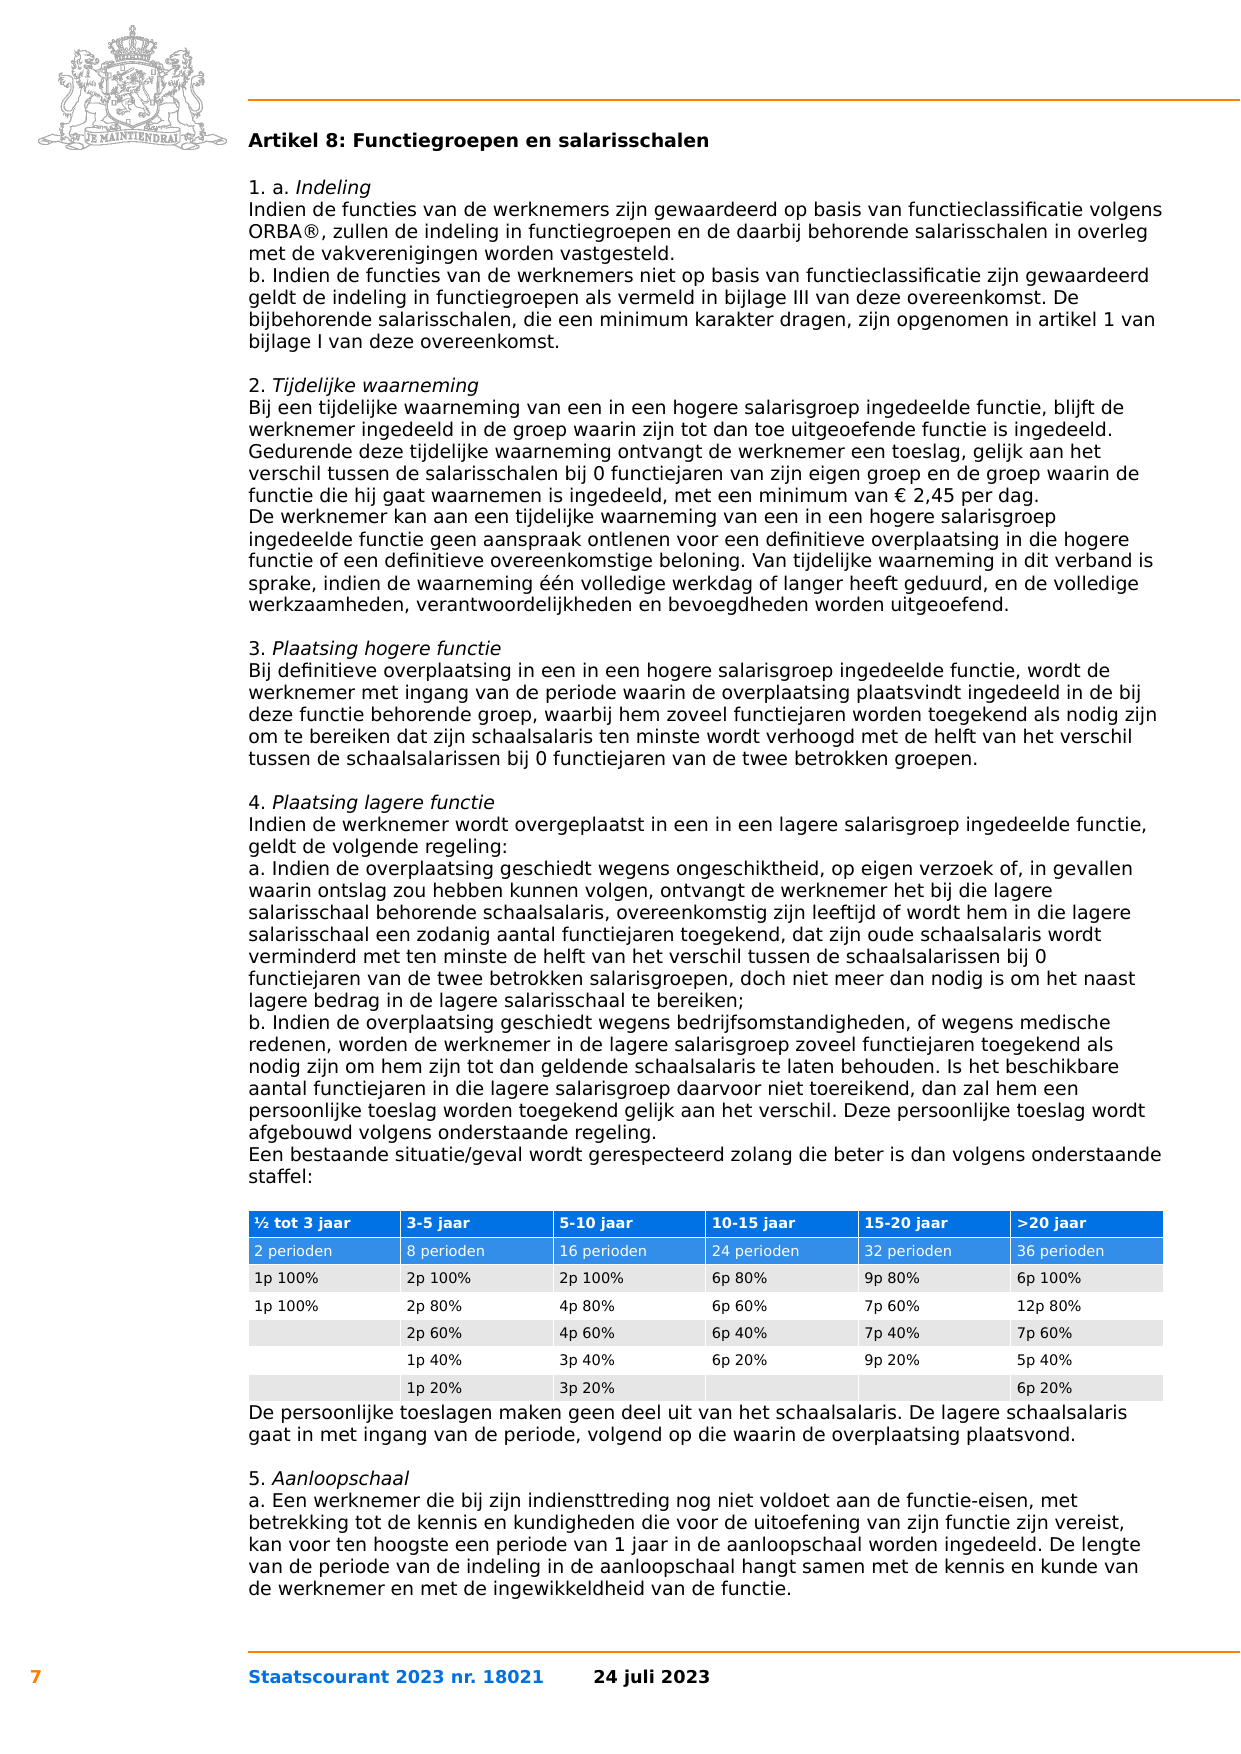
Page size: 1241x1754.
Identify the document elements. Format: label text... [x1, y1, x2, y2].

text De persoonlijke toeslagen maken geen deel uit van het schaalsalaris. De lagere schaalsalaris gaat in met ingang van de periode, volgend op die waarin de overplaatsing plaatsvond. [248, 1402, 1163, 1446]
table_cell [706, 1375, 858, 1401]
table_cell 4p 60% [554, 1320, 705, 1346]
text 1. a. Indeling [248, 177, 1163, 199]
table_cell 1p 40% [401, 1348, 553, 1374]
table_cell 2p 60% [401, 1320, 553, 1346]
table_cell 2 perioden [249, 1238, 400, 1264]
text b. Indien de overplaatsing geschiedt wegens bedrijfsomstandigheden, of wegens medische redenen, worden de werknemer in de lagere salarisgroep zoveel functiejaren toegekend als nodig zijn om hem zijn tot dan geldende schaalsalaris te laten behouden. Is het beschikbare aantal functiejaren in die lagere salarisgroep daarvoor niet toereikend, dan zal hem een persoonlijke toeslag worden toegekend gelijk aan het verschil. Deze persoonlijke toeslag wordt afgebouwd volgens onderstaande regeling. [248, 1012, 1163, 1144]
text b. Indien de functies van de werknemers niet op basis van functieclassificatie zijn gewaardeerd geldt de indeling in functiegroepen als vermeld in bijlage III van deze overeenkomst. De bijbehorende salarisschalen, die een minimum karakter dragen, zijn opgenomen in artikel 1 van bijlage I van deze overeenkomst. [248, 265, 1163, 353]
table_cell 32 perioden [859, 1238, 1010, 1264]
text Bij definitieve overplaatsing in een in een hogere salarisgroep ingedeelde functie, wordt de werknemer met ingang van de periode waarin de overplaatsing plaatsvindt ingedeeld in de bij deze functie behorende groep, waarbij hem zoveel functiejaren worden toegekend als nodig zijn om te bereiken dat zijn schaalsalaris ten minste wordt verhoogd met de helft van het verschil tussen de schaalsalarissen bij 0 functiejaren van de twee betrokken groepen. [248, 660, 1163, 770]
text a. Indien de overplaatsing geschiedt wegens ongeschiktheid, op eigen verzoek of, in gevallen waarin ontslag zou hebben kunnen volgen, ontvangt de werknemer het bij die lagere salarisschaal behorende schaalsalaris, overeenkomstig zijn leeftijd of wordt hem in die lagere salarisschaal een zodanig aantal functiejaren toegekend, dat zijn oude schaalsalaris wordt verminderd met ten minste de helft van het verschil tussen de schaalsalarissen bij 0 functiejaren van de twee betrokken salarisgroepen, doch niet meer dan nodig is om het naast lagere bedrag in de lagere salarisschaal te bereiken; [248, 858, 1163, 1012]
text 4. Plaatsing lagere functie [248, 792, 1163, 814]
table_cell 6p 60% [706, 1293, 858, 1319]
table_cell 6p 40% [706, 1320, 858, 1346]
table_cell 16 perioden [554, 1238, 705, 1264]
table_cell 6p 80% [706, 1265, 858, 1292]
text Indien de functies van de werknemers zijn gewaardeerd op basis van functieclassificatie volgens ORBA®, zullen de indeling in functiegroepen en de daarbij behorende salarisschalen in overleg met de vakverenigingen worden vastgesteld. [248, 199, 1163, 265]
table_cell 36 perioden [1011, 1238, 1163, 1264]
table_cell [249, 1375, 400, 1401]
text 5. Aanloopschaal [248, 1468, 1163, 1490]
text Bij een tijdelijke waarneming van een in een hogere salarisgroep ingedeelde functie, blijft de werknemer ingedeeld in de groep waarin zijn tot dan toe uitgeoefende functie is ingedeeld. Gedurende deze tijdelijke waarneming ontvangt de werknemer een toeslag, gelijk aan het verschil tussen de salarisschalen bij 0 functiejaren van zijn eigen groep en de groep waarin de functie die hij gaat waarnemen is ingedeeld, met een minimum van € 2,45 per dag. [248, 397, 1163, 506]
table_cell 2p 80% [401, 1293, 553, 1319]
table_cell [249, 1348, 400, 1374]
table_header ½ tot 3 jaar [249, 1211, 400, 1237]
table_cell 24 perioden [706, 1238, 858, 1264]
text Indien de werknemer wordt overgeplaatst in een in een lagere salarisgroep ingedeelde functie, geldt de volgende regeling: [248, 814, 1163, 858]
table_cell 6p 20% [706, 1348, 858, 1374]
table_header 5-10 jaar [554, 1211, 705, 1237]
table_header 15-20 jaar [859, 1211, 1010, 1237]
text De werknemer kan aan een tijdelijke waarneming van een in een hogere salarisgroep ingedeelde functie geen aanspraak ontlenen voor een definitieve overplaatsing in die hogere functie of een definitieve overeenkomstige beloning. Van tijdelijke waarneming in dit verband is sprake, indien de waarneming één volledige werkdag of langer heeft geduurd, en de volledige werkzaamheden, verantwoordelijkheden en bevoegdheden worden uitgeoefend. [248, 506, 1163, 616]
table_cell 1p 100% [249, 1265, 400, 1292]
table_cell 5p 40% [1011, 1348, 1163, 1374]
table_cell 4p 80% [554, 1293, 705, 1319]
table_header >20 jaar [1011, 1211, 1163, 1237]
table_cell 7p 60% [1011, 1320, 1163, 1346]
text a. Een werknemer die bij zijn indiensttreding nog niet voldoet aan de functie-eisen, met betrekking tot de kennis en kundigheden die voor de uitoefening van zijn functie zijn vereist, kan voor ten hoogste een periode van 1 jaar in de aanloopschaal worden ingedeeld. De lengte van de periode van de indeling in de aanloopschaal hangt samen met de kennis en kunde van de werknemer en met de ingewikkeldheid van de functie. [248, 1490, 1163, 1600]
picture [38, 25, 227, 150]
table_cell 8 perioden [401, 1238, 553, 1264]
table_cell 3p 40% [554, 1348, 705, 1374]
table_cell 2p 100% [554, 1265, 705, 1292]
table_header 3-5 jaar [401, 1211, 553, 1237]
text 2. Tijdelijke waarneming [248, 374, 1163, 397]
table_cell 7p 60% [859, 1293, 1010, 1319]
table_cell 1p 100% [249, 1293, 400, 1319]
table_cell 1p 20% [401, 1375, 553, 1401]
table_header 10-15 jaar [706, 1211, 858, 1237]
table_cell 12p 80% [1011, 1293, 1163, 1319]
table_cell [859, 1375, 1010, 1401]
subtitle Artikel 8: Functiegroepen en salarisschalen [248, 130, 1163, 152]
table_cell 9p 20% [859, 1348, 1010, 1374]
text 3. Plaatsing hogere functie [248, 638, 1163, 660]
table_cell 9p 80% [859, 1265, 1010, 1292]
table_cell [249, 1320, 400, 1346]
table_cell 6p 20% [1011, 1375, 1163, 1401]
table_cell 7p 40% [859, 1320, 1010, 1346]
table_cell 3p 20% [554, 1375, 705, 1401]
text Een bestaande situatie/geval wordt gerespecteerd zolang die beter is dan volgens onderstaande staffel: [248, 1144, 1163, 1188]
table_cell 6p 100% [1011, 1265, 1163, 1292]
table_cell 2p 100% [401, 1265, 553, 1292]
